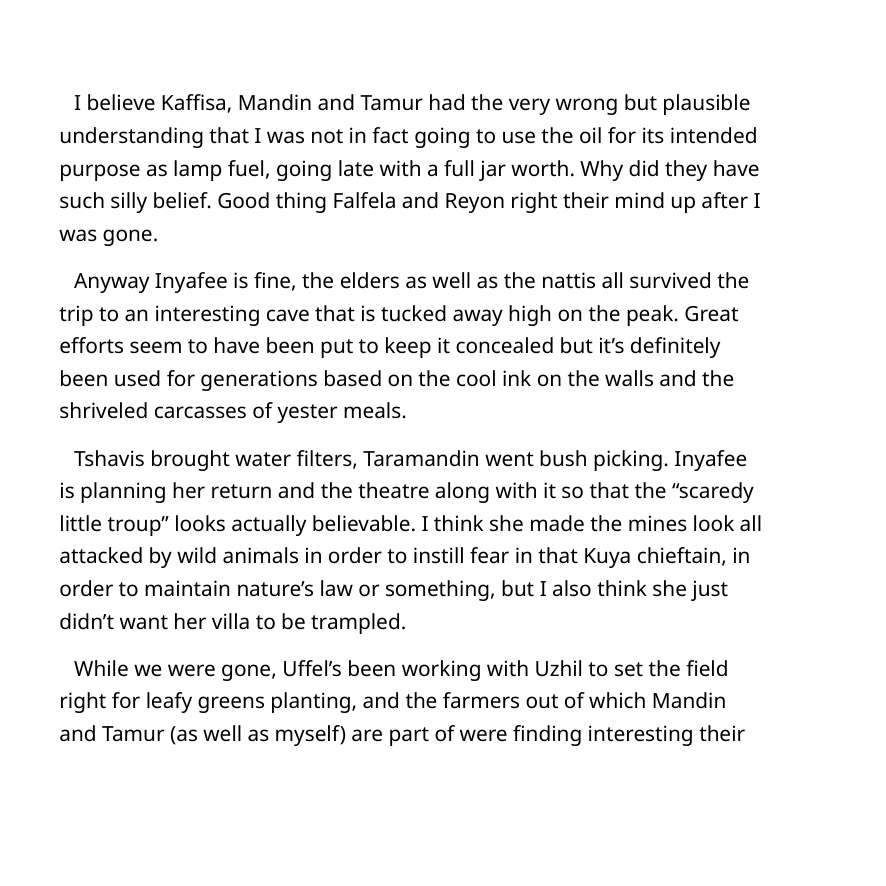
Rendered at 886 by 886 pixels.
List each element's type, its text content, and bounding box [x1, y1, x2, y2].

text Anyway Inyafee is fine, the elders as well as the nattis all survived the trip to an interesting cave that is tucked away high on the peak. Great efforts seem to have been put to keep it concealed but it’s definitely been used for generations based on the cool ink on the walls and the shriveled carcasses of yester meals. [59, 266, 768, 425]
text I believe Kaffisa, Mandin and Tamur had the very wrong but plausible understanding that I was not in fact going to use the oil for its intended purpose as lamp fuel, going late with a full jar worth. Why did they have such silly belief. Good thing Falfela and Reyon right their mind up after I was gone. [59, 88, 768, 247]
text While we were gone, Uffel’s been working with Uzhil to set the field right for leafy greens planting, and the farmers out of which Mandin and Tamur (as well as myself) are part of were finding interesting their [59, 654, 768, 748]
text Tshavis brought water filters, Taramandin went bush picking. Inyafee is planning her return and the theatre along with it so that the “scaredy little troup” looks actually believable. I think she made the mines look all attacked by wild animals in order to instill fear in that Kuya chieftain, in order to maintain nature’s law or something, but I also think she just didn’t want her villa to be trampled. [59, 444, 768, 635]
